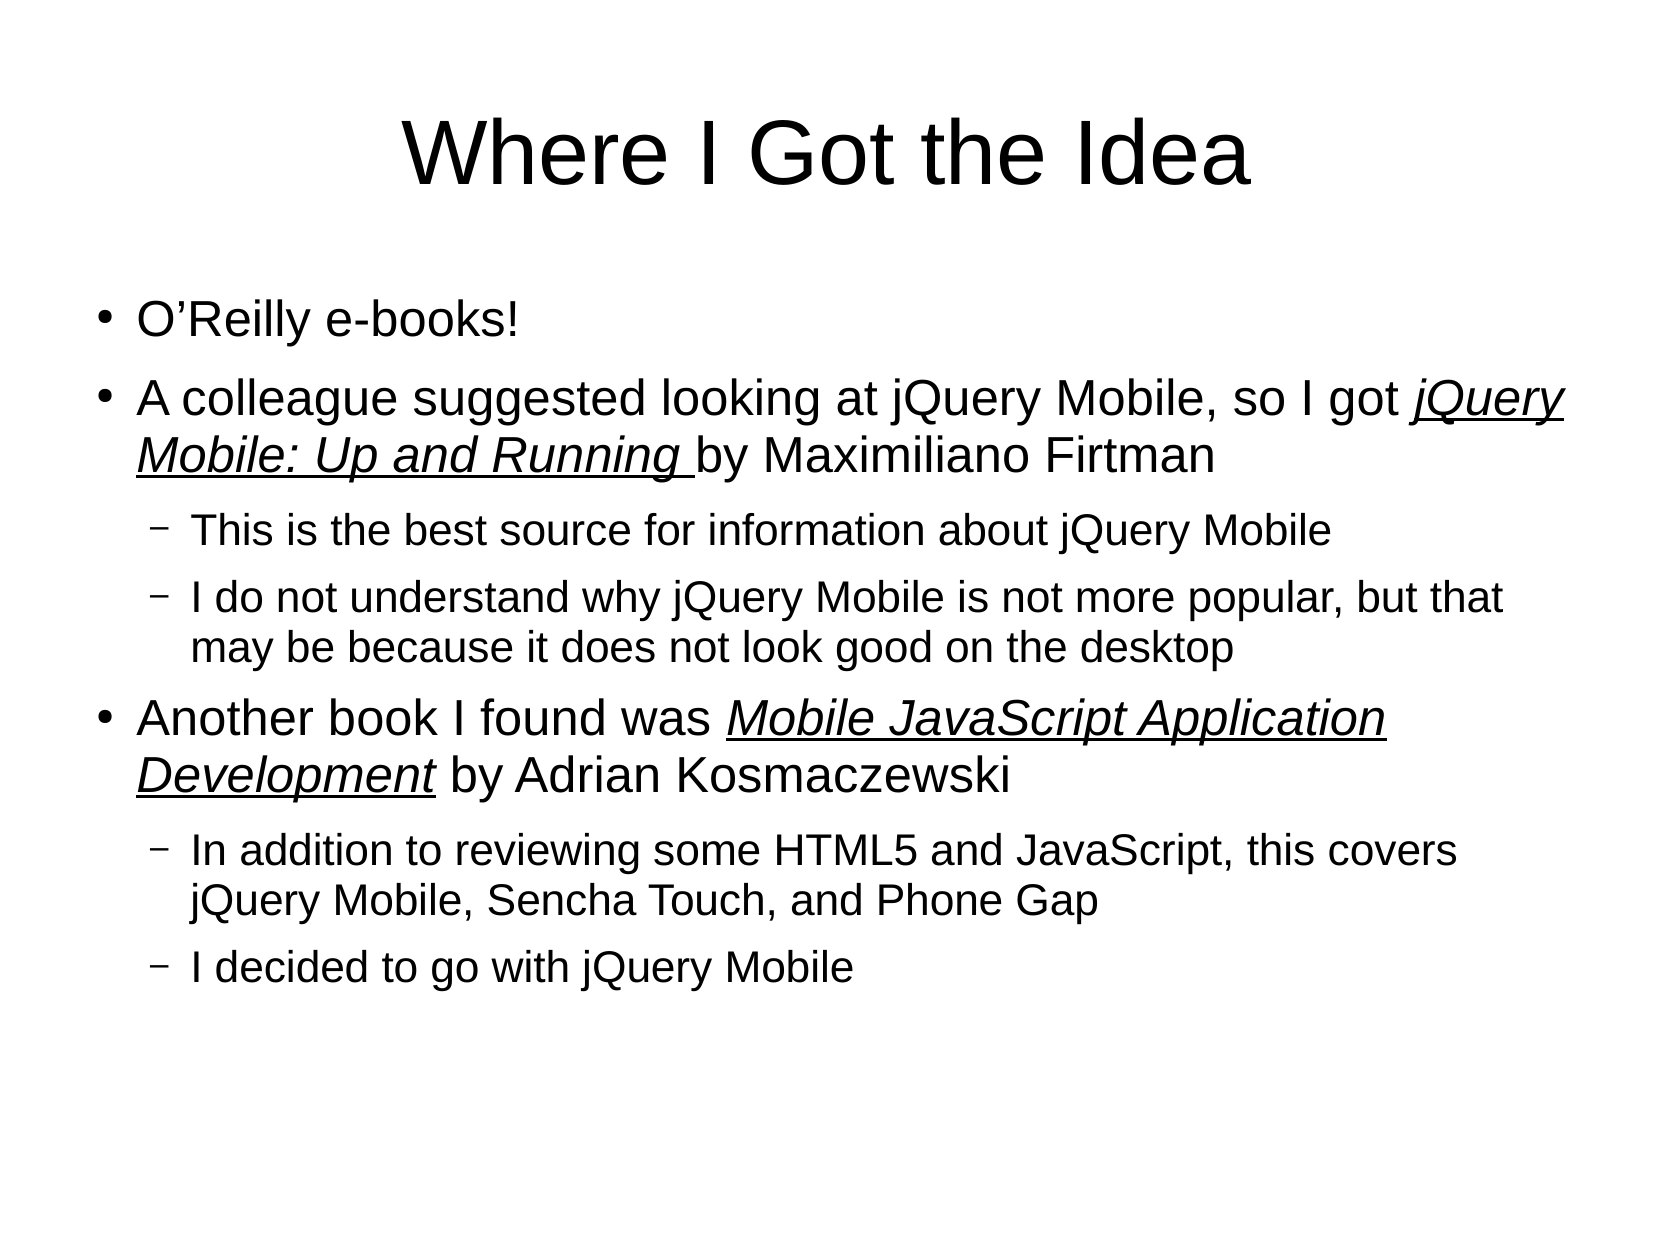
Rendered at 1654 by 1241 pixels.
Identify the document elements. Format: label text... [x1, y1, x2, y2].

title Where I Got the Idea [82, 49, 1571, 257]
list O’Reilly e-books! A colleague suggested looking at jQuery Mobile, so I got jQuery Mobile: Up and Running by Maximiliano Firtman This is the best source for information about jQuery Mobile I do not understand why jQuery Mobile is not more popular, but that may be because it does not look good on the desktop Another book I found was Mobile JavaScript Application Development by Adrian Kosmaczewski In addition to reviewing some HTML5 and JavaScript, this covers jQuery Mobile, Sencha Touch, and Phone Gap I decided to go with jQuery Mobile [82, 290, 1571, 1010]
